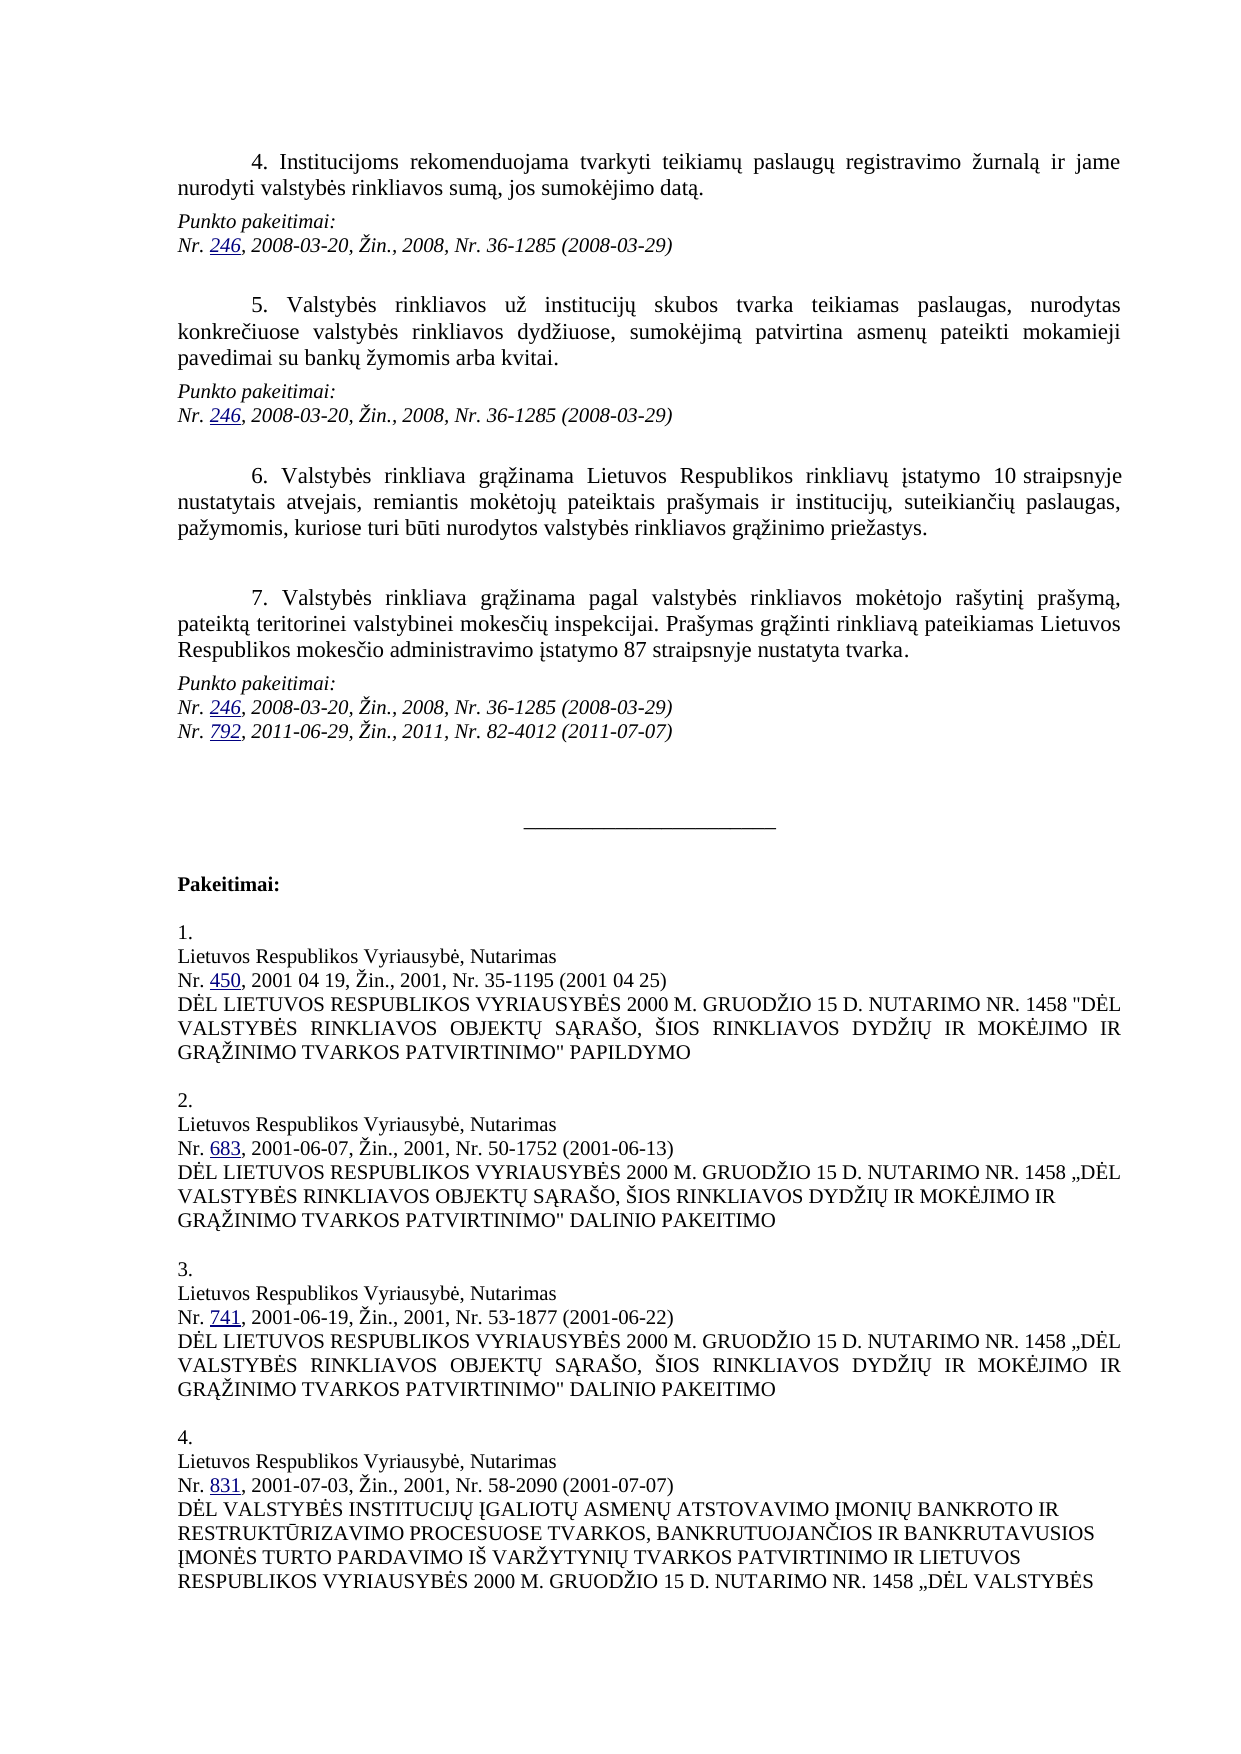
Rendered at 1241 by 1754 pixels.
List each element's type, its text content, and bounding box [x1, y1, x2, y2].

text –––––––––––––––––––––– [177, 813, 1122, 839]
text Punkto pakeitimai: [177, 671, 1122, 695]
text Lietuvos Respublikos Vyriausybė, Nutarimas [177, 944, 1122, 968]
text Nr. 831, 2001-07-03, Žin., 2001, Nr. 58-2090 (2001-07-07) [177, 1473, 1122, 1497]
text 7. Valstybės rinkliava grąžinama pagal valstybės rinkliavos mokėtojo rašytinį prašymą, pateiktą teritorinei valstybinei mokesčių inspekcijai. Prašymas grąžinti rinkliavą pateikiamas Lietuvos Respublikos mokesčio administravimo įstatymo 87 straipsnyje nustatyta tvarka. [177, 584, 1122, 663]
text Nr. 792, 2011-06-29, Žin., 2011, Nr. 82-4012 (2011-07-07) [177, 719, 1122, 743]
text 4. Institucijoms rekomenduojama tvarkyti teikiamų paslaugų registravimo žurnalą ir jame nurodyti valstybės rinkliavos sumą, jos sumokėjimo datą. [177, 148, 1122, 200]
text 2. [177, 1088, 1122, 1112]
text Lietuvos Respublikos Vyriausybė, Nutarimas [177, 1112, 1122, 1136]
text Pakeitimai: [177, 872, 1122, 896]
text 1. [177, 920, 1122, 944]
text Lietuvos Respublikos Vyriausybė, Nutarimas [177, 1449, 1122, 1473]
text DĖL VALSTYBĖS INSTITUCIJŲ ĮGALIOTŲ ASMENŲ ATSTOVAVIMO ĮMONIŲ BANKROTO IR RESTRUKTŪRIZAVIMO PROCESUOSE TVARKOS, BANKRUTUOJANČIOS IR BANKRUTAVUSIOS ĮMONĖS TURTO PARDAVIMO IŠ VARŽYTYNIŲ TVARKOS PATVIRTINIMO IR LIETUVOS RESPUBLIKOS VYRIAUSYBĖS 2000 M. GRUODŽIO 15 D. NUTARIMO NR. 1458 „DĖL VALSTYBĖS [177, 1497, 1122, 1593]
text Nr. 450, 2001 04 19, Žin., 2001, Nr. 35-1195 (2001 04 25) [177, 968, 1122, 992]
text Nr. 683, 2001-06-07, Žin., 2001, Nr. 50-1752 (2001-06-13) [177, 1136, 1122, 1160]
text 3. [177, 1257, 1122, 1281]
text Punkto pakeitimai: [177, 379, 1122, 403]
text 4. [177, 1425, 1122, 1449]
text Nr. 246, 2008-03-20, Žin., 2008, Nr. 36-1285 (2008-03-29) [177, 695, 1122, 719]
text Punkto pakeitimai: [177, 209, 1122, 233]
text DĖL LIETUVOS RESPUBLIKOS VYRIAUSYBĖS 2000 M. GRUODŽIO 15 D. NUTARIMO NR. 1458 „DĖL VALSTYBĖS RINKLIAVOS OBJEKTŲ SĄRAŠO, ŠIOS RINKLIAVOS DYDŽIŲ IR MOKĖJIMO IR GRĄŽINIMO TVARKOS PATVIRTINIMO" DALINIO PAKEITIMO [177, 1329, 1122, 1401]
text DĖL LIETUVOS RESPUBLIKOS VYRIAUSYBĖS 2000 M. GRUODŽIO 15 D. NUTARIMO NR. 1458 „DĖL VALSTYBĖS RINKLIAVOS OBJEKTŲ SĄRAŠO, ŠIOS RINKLIAVOS DYDŽIŲ IR MOKĖJIMO IR GRĄŽINIMO TVARKOS PATVIRTINIMO" DALINIO PAKEITIMO [177, 1160, 1122, 1232]
text Nr. 246, 2008-03-20, Žin., 2008, Nr. 36-1285 (2008-03-29) [177, 403, 1122, 427]
text DĖL LIETUVOS RESPUBLIKOS VYRIAUSYBĖS 2000 M. GRUODŽIO 15 D. NUTARIMO NR. 1458 "DĖL VALSTYBĖS RINKLIAVOS OBJEKTŲ SĄRAŠO, ŠIOS RINKLIAVOS DYDŽIŲ IR MOKĖJIMO IR GRĄŽINIMO TVARKOS PATVIRTINIMO" PAPILDYMO [177, 992, 1122, 1064]
text 6. Valstybės rinkliava grąžinama Lietuvos Respublikos rinkliavų įstatymo 10 straipsnyje nustatytais atvejais, remiantis mokėtojų pateiktais prašymais ir institucijų, suteikiančių paslaugas, pažymomis, kuriose turi būti nurodytos valstybės rinkliavos grąžinimo priežastys. [177, 462, 1122, 541]
text Nr. 246, 2008-03-20, Žin., 2008, Nr. 36-1285 (2008-03-29) [177, 233, 1122, 257]
text 5. Valstybės rinkliavos už institucijų skubos tvarka teikiamas paslaugas, nurodytas konkrečiuose valstybės rinkliavos dydžiuose, sumokėjimą patvirtina asmenų pateikti mokamieji pavedimai su bankų žymomis arba kvitai. [177, 292, 1122, 371]
text Nr. 741, 2001-06-19, Žin., 2001, Nr. 53-1877 (2001-06-22) [177, 1305, 1122, 1329]
text Lietuvos Respublikos Vyriausybė, Nutarimas [177, 1281, 1122, 1305]
